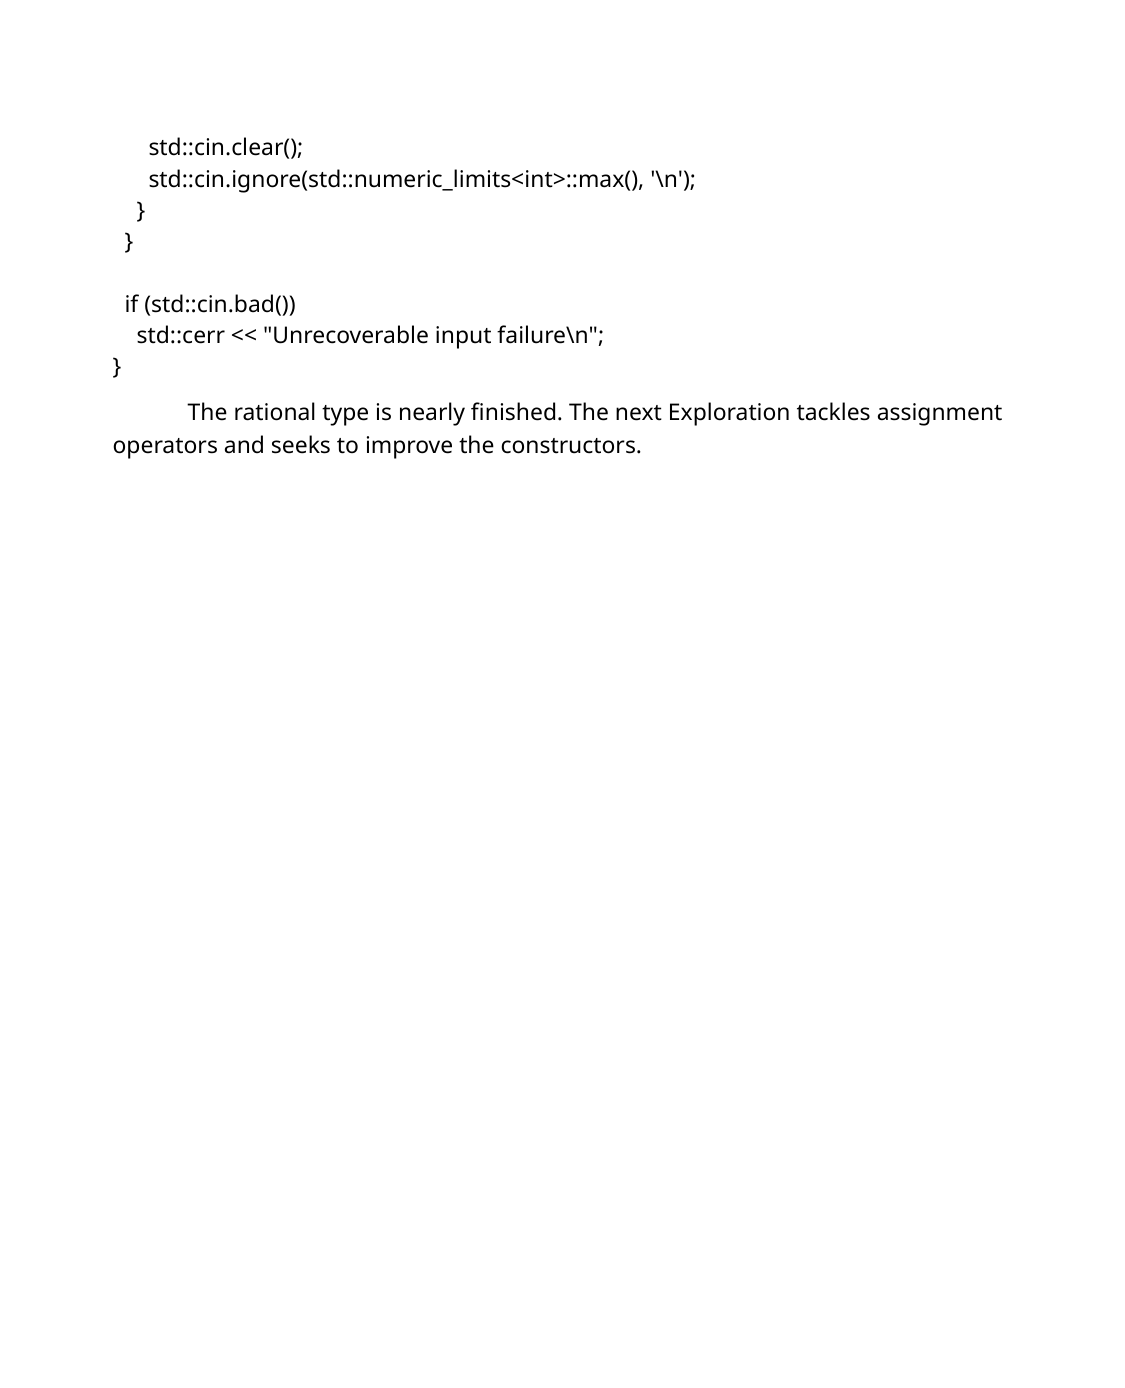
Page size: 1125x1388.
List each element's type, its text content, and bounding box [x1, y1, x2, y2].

text } [112, 350, 1012, 381]
text The rational type is nearly finished. The next Exploration tackles assignment operators and seeks to improve the constructors. [112, 394, 1012, 460]
text std::cin.clear(); [112, 131, 1012, 162]
text } [112, 194, 1012, 225]
text std::cin.ignore(std::numeric_limits<int>::max(), '\n'); [112, 162, 1012, 194]
text if (std::cin.bad()) [112, 287, 1012, 319]
text std::cerr << "Unrecoverable input failure\n"; [112, 319, 1012, 350]
text } [112, 225, 1012, 256]
